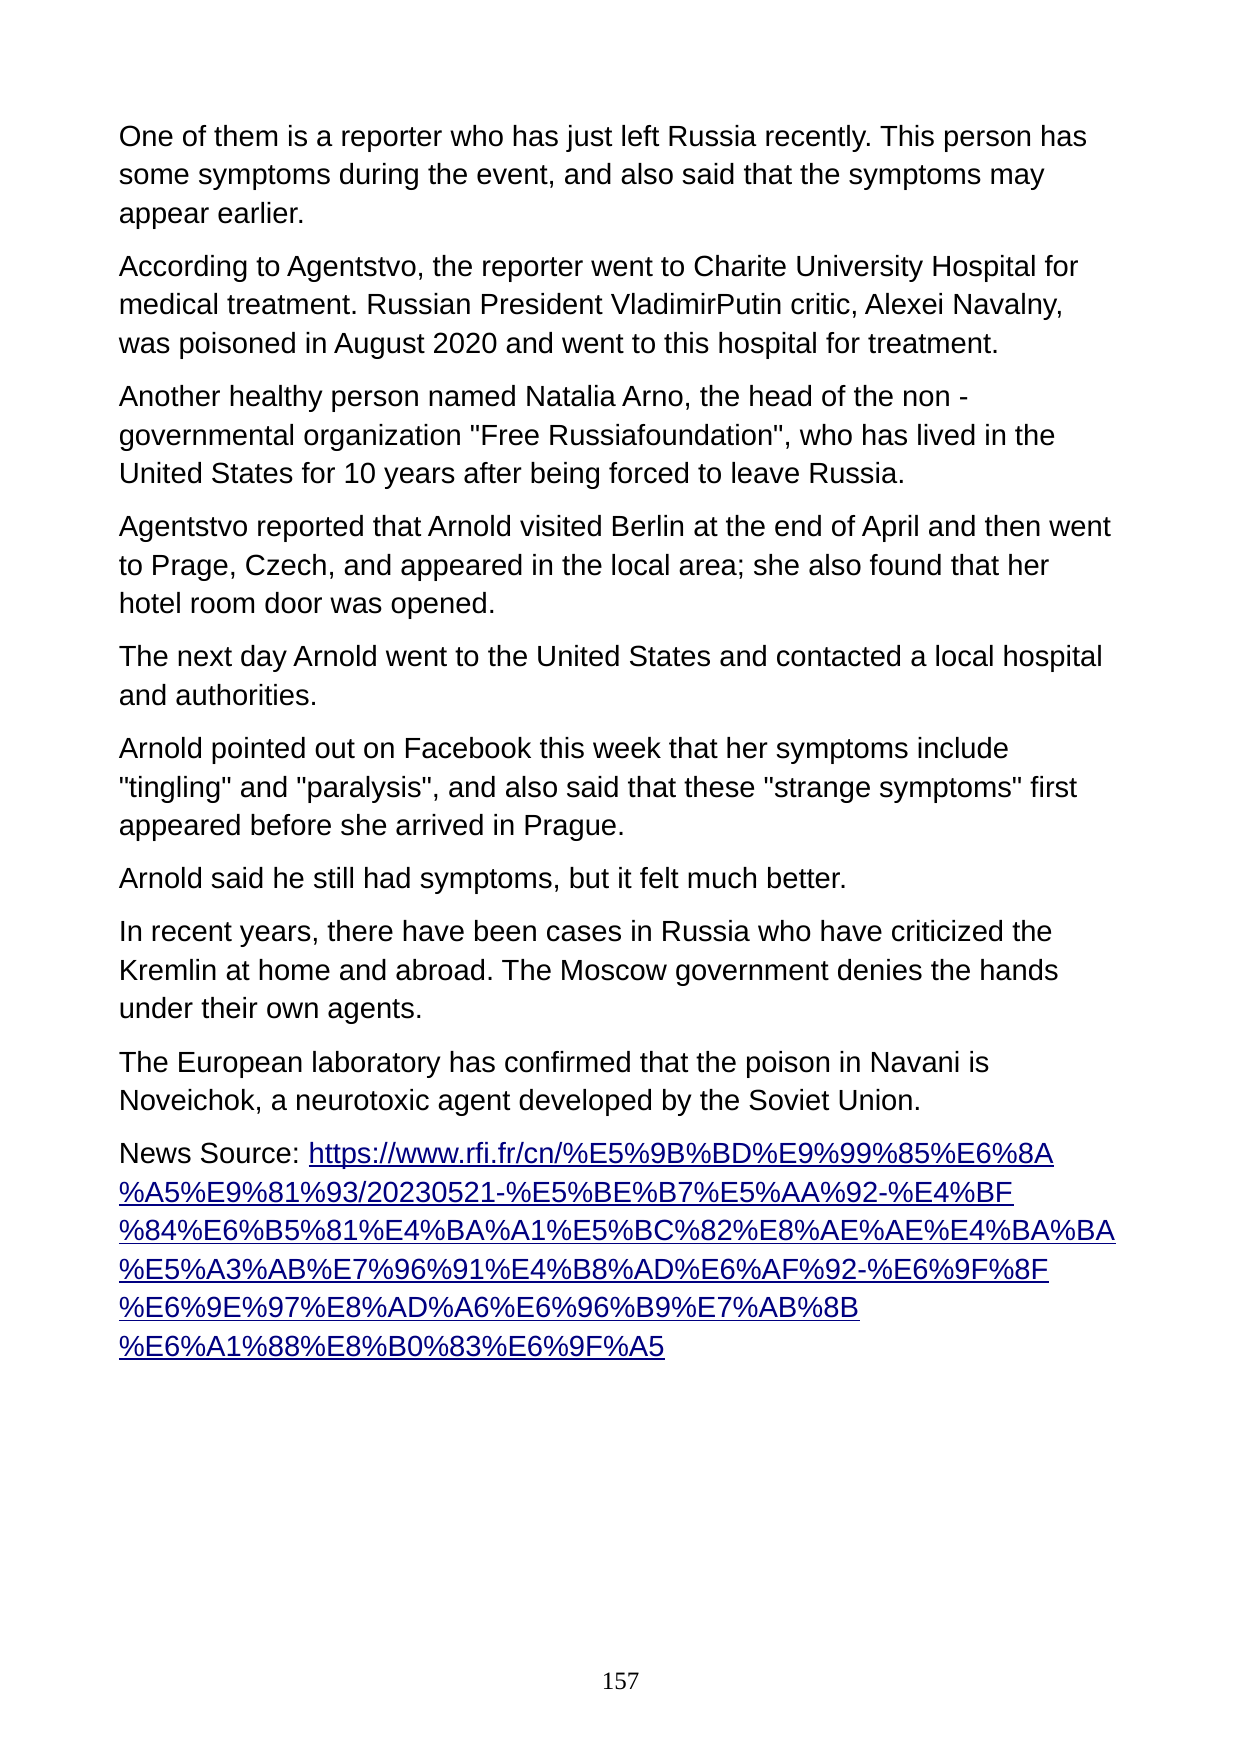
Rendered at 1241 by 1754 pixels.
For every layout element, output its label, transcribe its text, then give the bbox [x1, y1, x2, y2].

text The European laboratory has confirmed that the poison in Navani is Noveichok, a neurotoxic agent developed by the Soviet Union. [118, 1044, 1122, 1117]
text One of them is a reporter who has just left Russia recently. This person has some symptoms during the event, and also said that the symptoms may appear earlier. [118, 118, 1122, 229]
text The next day Arnold went to the United States and contacted a local hospital and authorities. [118, 639, 1122, 711]
text In recent years, there have been cases in Russia who have criticized the Kremlin at home and abroad. The Moscow government denies the hands under their own agents. [118, 914, 1122, 1025]
text Another healthy person named Natalia Arno, the head of the non -governmental organization "Free Russiafoundation", who has lived in the United States for 10 years after being forced to leave Russia. [118, 379, 1122, 489]
text According to Agentstvo, the reporter went to Charite University Hospital for medical treatment. Russian President VladimirPutin critic, Alexei Navalny, was poisoned in August 2020 and went to this hospital for treatment. [118, 249, 1122, 359]
text News Source: https://www.rfi.fr/cn/%E5%9B%BD%E9%99%85%E6%8A%A5%E9%81%93/20230521-%E5%BE%B7%E5%AA%92-%E4%BF%84%E6%B5%81%E4%BA%A1%E5%BC%82%E8%AE%AE%E4%BA%BA%E5%A3%AB%E7%96%91%E4%B8%AD%E6%AF%92-%E6%9F%8F%E6%9E%97%E8%AD%A6%E6%96%B9%E7%AB%8B%E6%A1%88%E8%B0%83%E6%9F%A5 [118, 1136, 1122, 1362]
text Agentstvo reported that Arnold visited Berlin at the end of April and then went to Prage, Czech, and appeared in the local area; she also found that her hotel room door was opened. [118, 509, 1122, 620]
text Arnold said he still had symptoms, but it felt much better. [118, 861, 1122, 895]
text Arnold pointed out on Facebook this week that her symptoms include "tingling" and "paralysis", and also said that these "strange symptoms" first appeared before she arrived in Prague. [118, 731, 1122, 842]
